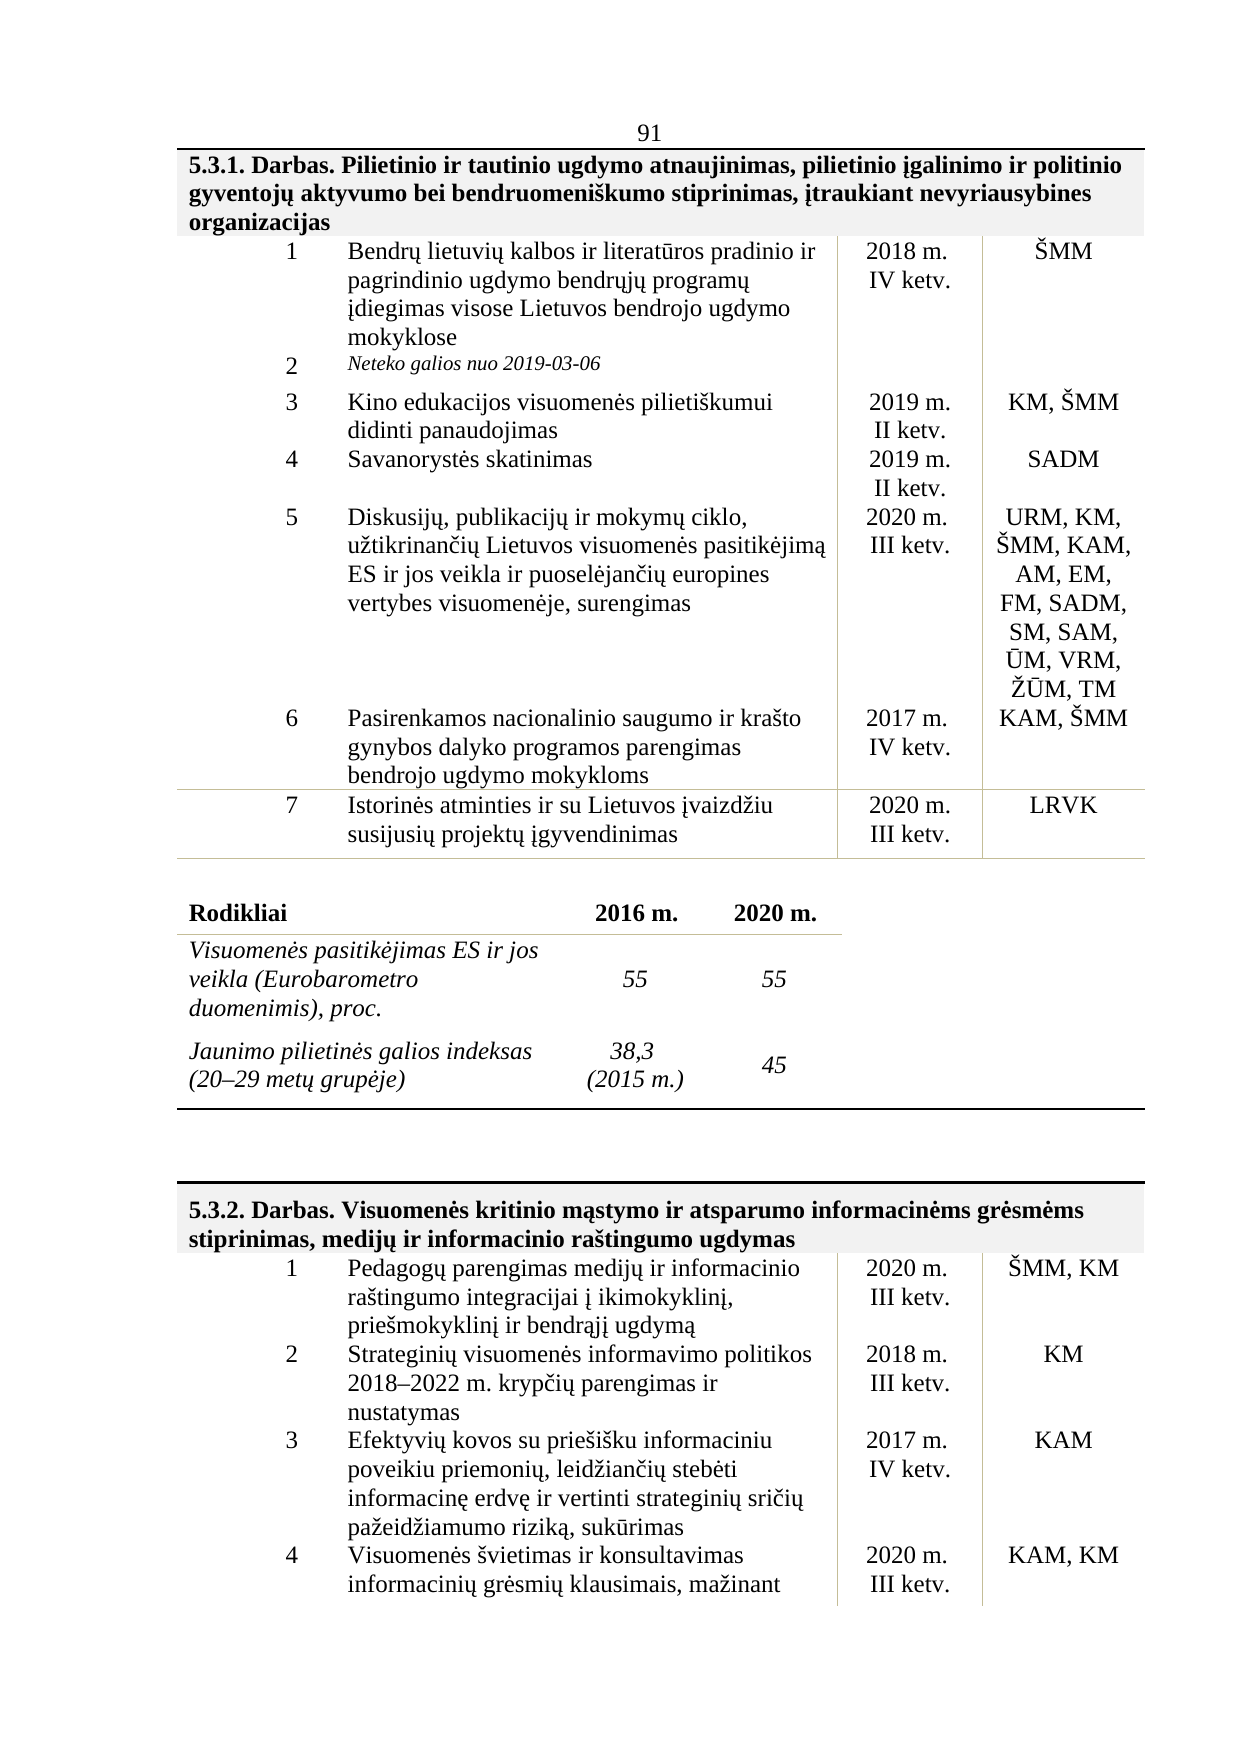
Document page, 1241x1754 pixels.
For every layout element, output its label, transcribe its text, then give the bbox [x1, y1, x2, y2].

table_cell KM [983, 1339, 1144, 1426]
table_cell Istorinės atminties ir su Lietuvos įvaizdžiu susijusių projektų įgyvendinimas [336, 790, 837, 858]
table_cell Savanorystės skatinimas [336, 444, 837, 502]
table_cell [842, 1147, 982, 1181]
table_cell [842, 1022, 982, 1108]
table_cell [982, 1147, 1144, 1181]
table_cell [842, 891, 982, 934]
table_cell 2020 m. [708, 891, 842, 934]
table_cell Bendrų lietuvių kalbos ir literatūros pradinio ir pagrindinio ugdymo bendrųjų programų įdiegimas visose Lietuvos bendrojo ugdymo mokyklose [336, 236, 837, 351]
table_cell [708, 859, 842, 891]
table_cell [177, 1253, 247, 1339]
table_cell [982, 891, 1144, 934]
table_cell [532, 1110, 564, 1147]
table_cell [565, 859, 708, 891]
table_cell 2017 m. IV ketv. [838, 1426, 982, 1541]
table_cell [532, 859, 564, 891]
table_cell [247, 859, 336, 891]
table_cell [982, 1022, 1144, 1108]
table_cell 1 [247, 1253, 336, 1339]
table_cell ŠMM, KM [983, 1253, 1144, 1339]
table_cell 45 [708, 1022, 842, 1108]
table_cell URM, KM, ŠMM, KAM, AM, EM, FM, SADM, SM, SAM, ŪM, VRM, ŽŪM, TM [983, 502, 1144, 703]
table_cell [177, 703, 247, 789]
table_cell KAM, ŠMM [983, 703, 1144, 789]
table_cell [177, 236, 247, 351]
table_cell [336, 859, 532, 891]
table_cell 1 [247, 236, 336, 351]
table_cell 2019 m. II ketv. [838, 387, 982, 444]
table_cell 5.3.1. Darbas. Pilietinio ir tautinio ugdymo atnaujinimas, pilietinio įgalinimo ir politinio gyventojų aktyvumo bei bendruomeniškumo stiprinimas, įtraukiant nevyriausybines organizacijas [177, 150, 1144, 236]
table_cell [177, 1426, 247, 1541]
table_cell [177, 1110, 247, 1147]
table_cell Visuomenės švietimas ir konsultavimas informacinių grėsmių klausimais, mažinant [336, 1541, 837, 1606]
table_cell [565, 1147, 708, 1181]
table_cell [983, 351, 1144, 387]
table_cell 2016 m. [565, 891, 708, 934]
table_cell [177, 502, 247, 703]
table_cell 5.3.2. Darbas. Visuomenės kritinio mąstymo ir atsparumo informacinėms grėsmėms stiprinimas, medijų ir informacinio raštingumo ugdymas [177, 1184, 1144, 1253]
table_cell [708, 1147, 842, 1181]
table_cell KM, ŠMM [983, 387, 1144, 444]
table_cell [177, 1147, 564, 1181]
table_cell 3 [247, 387, 336, 444]
table_cell [838, 351, 982, 387]
table_cell 2017 m. IV ketv. [838, 703, 982, 789]
table_cell [177, 1339, 247, 1426]
table_cell Rodikliai [177, 891, 564, 934]
table_cell [177, 790, 247, 858]
table_cell 38,3 (2015 m.) [565, 1022, 708, 1108]
table_cell KAM [983, 1426, 1144, 1541]
table_cell [177, 859, 247, 891]
table_cell Visuomenės pasitikėjimas ES ir jos veikla (Eurobarometro duomenimis), proc. [177, 935, 564, 1022]
table_cell 55 [708, 935, 842, 1022]
table_cell Pasirenkamos nacionalinio saugumo ir krašto gynybos dalyko programos parengimas bendrojo ugdymo mokykloms [336, 703, 837, 789]
table_cell [982, 1110, 1144, 1147]
table_cell 2 [247, 1339, 336, 1426]
table_cell [177, 351, 247, 387]
table_cell Jaunimo pilietinės galios indeksas (20–29 metų grupėje) [177, 1022, 564, 1108]
table_cell 2019 m. II ketv. [838, 444, 982, 502]
table_cell 2020 m. III ketv. [838, 502, 982, 703]
table_cell Pedagogų parengimas medijų ir informacinio raštingumo integracijai į ikimokyklinį, priešmokyklinį ir bendrąjį ugdymą [336, 1253, 837, 1339]
table_cell 2018 m. III ketv. [838, 1339, 982, 1426]
table_cell [336, 1110, 532, 1147]
table_cell ŠMM [983, 236, 1144, 351]
table_cell [177, 387, 247, 444]
table_cell 2 [247, 351, 336, 387]
table_cell KAM, KM [983, 1541, 1144, 1606]
table_cell 2020 m. III ketv. [838, 1253, 982, 1339]
table_cell [177, 1541, 247, 1606]
table_cell 6 [247, 703, 336, 789]
table_cell Kino edukacijos visuomenės pilietiškumui didinti panaudojimas [336, 387, 837, 444]
table_cell [842, 859, 982, 891]
table_cell 7 [247, 790, 336, 858]
table_cell [842, 1110, 982, 1147]
table_cell [982, 934, 1144, 1022]
table_cell 2020 m. III ketv. [838, 1541, 982, 1606]
table_cell 4 [247, 444, 336, 502]
table_cell Efektyvių kovos su priešišku informaciniu poveikiu priemonių, leidžiančių stebėti informacinę erdvę ir vertinti strateginių sričių pažeidžiamumo riziką, sukūrimas [336, 1426, 837, 1541]
table_cell [842, 934, 982, 1022]
table_cell [177, 444, 247, 502]
table_cell Neteko galios nuo 2019-03-06 [336, 351, 837, 387]
table_cell 2018 m. IV ketv. [838, 236, 982, 351]
table_cell LRVK [983, 790, 1144, 858]
table_cell [982, 859, 1144, 891]
table_cell SADM [983, 444, 1144, 502]
table_cell [708, 1110, 842, 1147]
table_cell 3 [247, 1426, 336, 1541]
table_cell Strateginių visuomenės informavimo politikos 2018–2022 m. krypčių parengimas ir nustatymas [336, 1339, 837, 1426]
table_cell [247, 1110, 336, 1147]
table_cell [565, 1110, 708, 1147]
table_cell Diskusijų, publikacijų ir mokymų ciklo, užtikrinančių Lietuvos visuomenės pasitikėjimą ES ir jos veikla ir puoselėjančių europines vertybes visuomenėje, surengimas [336, 502, 837, 703]
table_cell 4 [247, 1541, 336, 1606]
table_cell 55 [565, 935, 708, 1022]
table_cell 5 [247, 502, 336, 703]
table_cell 2020 m. III ketv. [838, 790, 982, 858]
